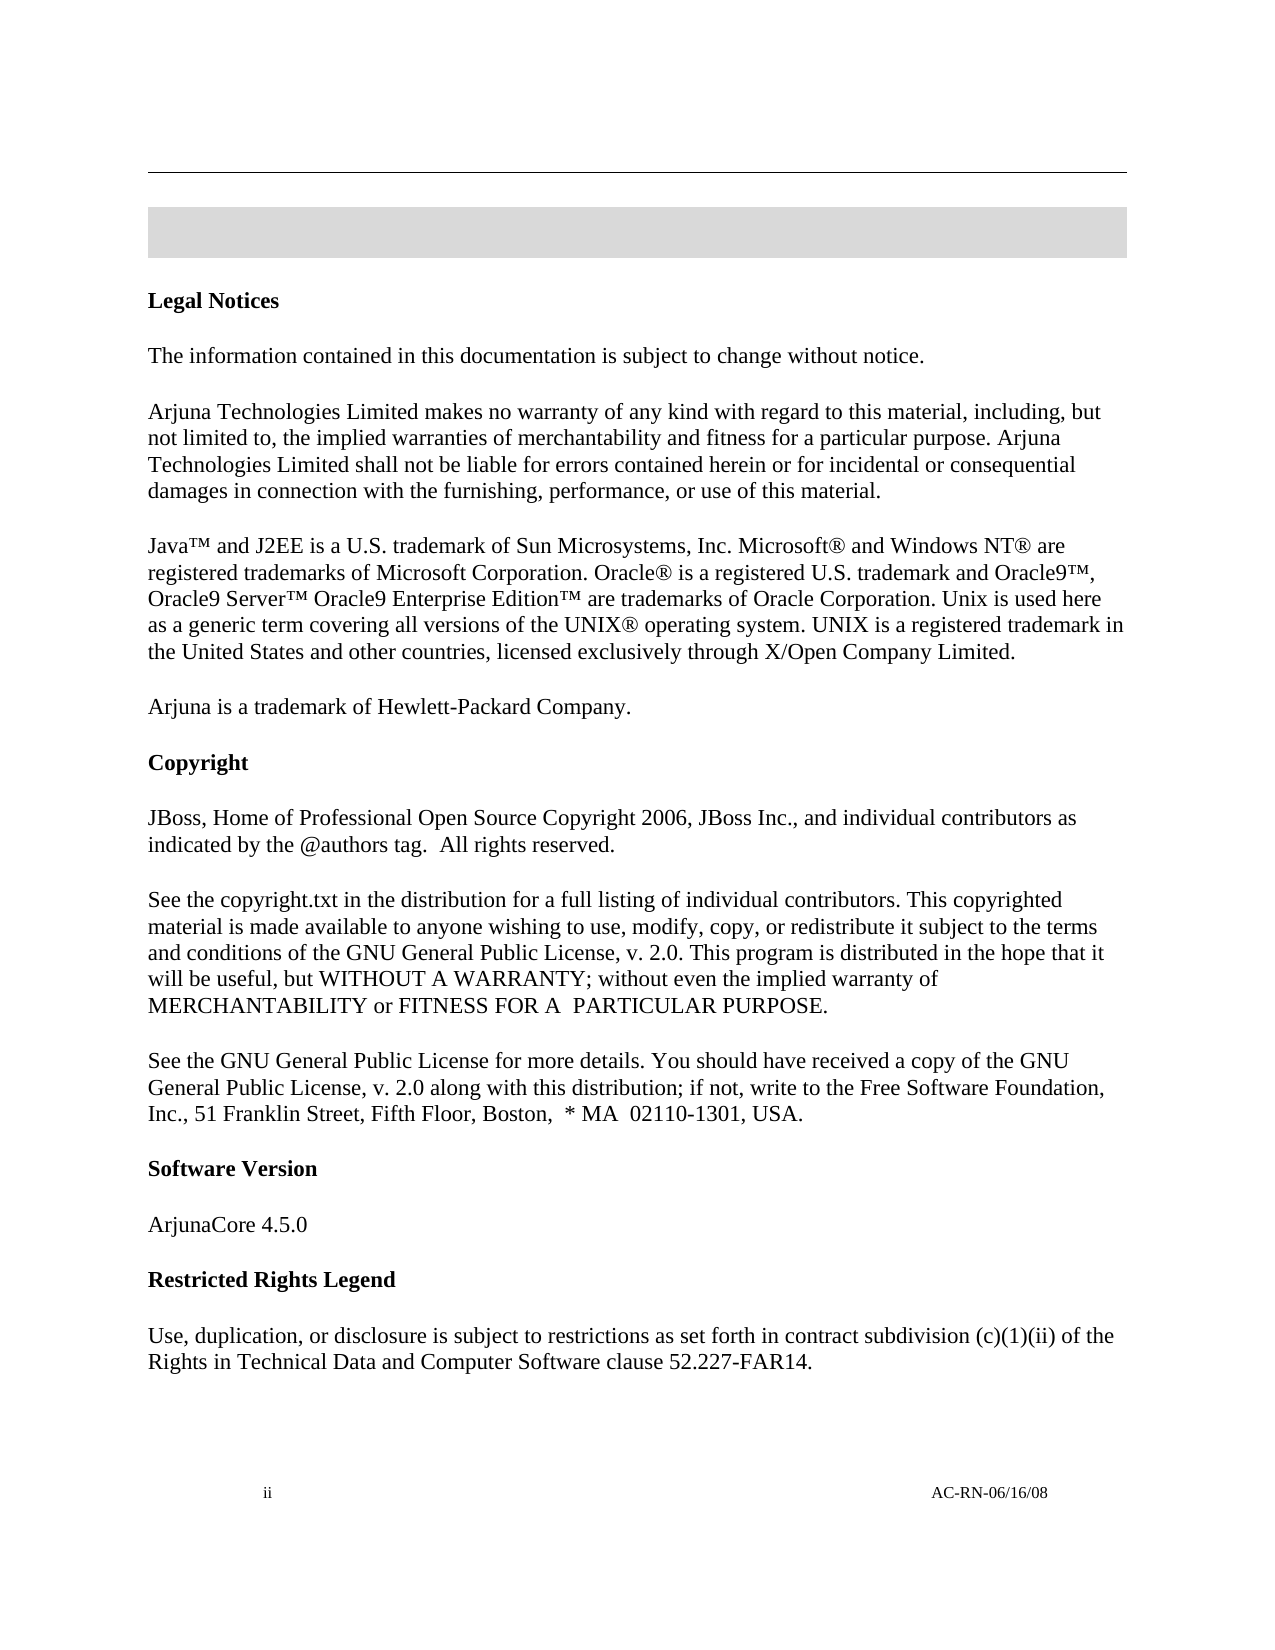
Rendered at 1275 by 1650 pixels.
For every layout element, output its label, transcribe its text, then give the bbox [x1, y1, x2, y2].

text Copyright [148, 749, 1127, 775]
text ArjunaCore 4.5.0 [148, 1211, 1127, 1237]
text See the GNU General Public License for more details. You should have received a copy of the GNU General Public License, v. 2.0 along with this distribution; if not, write to the Free Software Foundation, Inc., 51 Franklin Street, Fifth Floor, Boston, * MA 02110-1301, USA. [148, 1047, 1127, 1126]
text Arjuna is a trademark of Hewlett-Packard Company. [148, 693, 1127, 720]
text Arjuna Technologies Limited makes no warranty of any kind with regard to this material, including, but not limited to, the implied warranties of merchantability and fitness for a particular purpose. Arjuna Technologies Limited shall not be liable for errors contained herein or for incidental or consequential damages in connection with the furnishing, performance, or use of this material. [148, 398, 1127, 503]
text The information contained in this documentation is subject to change without notice. [148, 342, 1127, 369]
text Software Version [148, 1156, 1127, 1182]
text See the copyright.txt in the distribution for a full listing of individual contributors. This copyrighted material is made available to anyone wishing to use, modify, copy, or redistribute it subject to the terms and conditions of the GNU General Public License, v. 2.0. This program is distributed in the hope that it will be useful, but WITHOUT A WARRANTY; without even the implied warranty of MERCHANTABILITY or FITNESS FOR A PARTICULAR PURPOSE. [148, 886, 1127, 1018]
text Use, duplication, or disclosure is subject to restrictions as set forth in contract subdivision (c)(1)(ii) of the Rights in Technical Data and Computer Software clause 52.227-FAR14. [148, 1322, 1127, 1375]
text Restricted Rights Legend [148, 1267, 1127, 1293]
text Java™ and J2EE is a U.S. trademark of Sun Microsystems, Inc. Microsoft® and Windows NT® are registered trademarks of Microsoft Corporation. Oracle® is a registered U.S. trademark and Oracle9™, Oracle9 Server™ Oracle9 Enterprise Edition™ are trademarks of Oracle Corporation. Unix is used here as a generic term covering all versions of the UNIX® operating system. UNIX is a registered trademark in the United States and other countries, licensed exclusively through X/Open Company Limited. [148, 532, 1127, 664]
text Legal Notices [148, 287, 1127, 313]
text JBoss, Home of Professional Open Source Copyright 2006, JBoss Inc., and individual contributors as indicated by the @authors tag. All rights reserved. [148, 804, 1127, 857]
